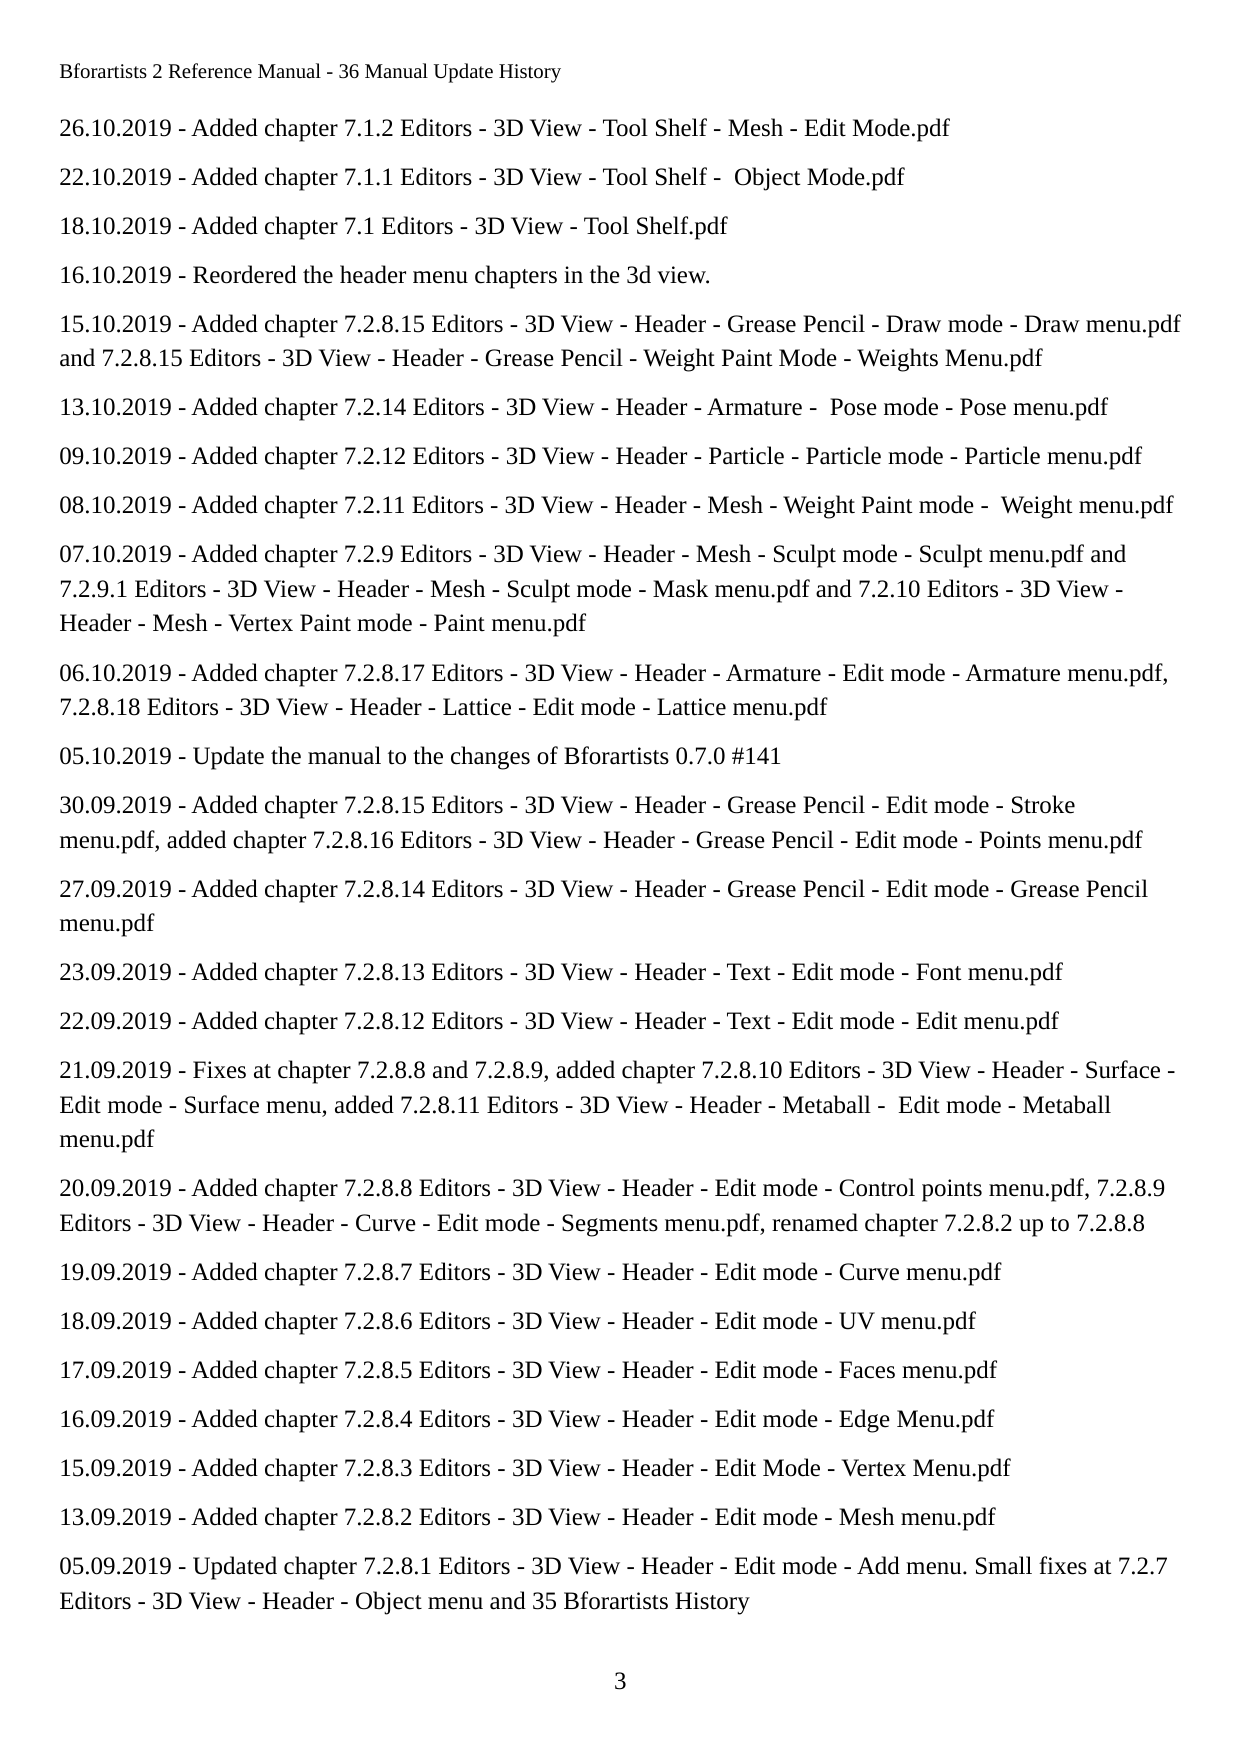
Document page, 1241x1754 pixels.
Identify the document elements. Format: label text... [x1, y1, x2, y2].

text 18.09.2019 - Added chapter 7.2.8.6 Editors - 3D View - Header - Edit mode - UV menu.pdf [59, 1306, 1181, 1335]
text 20.09.2019 - Added chapter 7.2.8.8 Editors - 3D View - Header - Edit mode - Control points menu.pdf, 7.2.8.9 Editors - 3D View - Header - Curve - Edit mode - Segments menu.pdf, renamed chapter 7.2.8.2 up to 7.2.8.8 [59, 1173, 1181, 1237]
text 22.10.2019 - Added chapter 7.1.1 Editors - 3D View - Tool Shelf - Object Mode.pdf [59, 162, 1181, 190]
text 22.09.2019 - Added chapter 7.2.8.12 Editors - 3D View - Header - Text - Edit mode - Edit menu.pdf [59, 1006, 1181, 1035]
text 26.10.2019 - Added chapter 7.1.2 Editors - 3D View - Tool Shelf - Mesh - Edit Mode.pdf [59, 113, 1181, 141]
text 06.10.2019 - Added chapter 7.2.8.17 Editors - 3D View - Header - Armature - Edit mode - Armature menu.pdf, 7.2.8.18 Editors - 3D View - Header - Lattice - Edit mode - Lattice menu.pdf [59, 658, 1181, 721]
text 09.10.2019 - Added chapter 7.2.12 Editors - 3D View - Header - Particle - Particle mode - Particle menu.pdf [59, 441, 1181, 470]
text 15.09.2019 - Added chapter 7.2.8.3 Editors - 3D View - Header - Edit Mode - Vertex Menu.pdf [59, 1453, 1181, 1482]
text 23.09.2019 - Added chapter 7.2.8.13 Editors - 3D View - Header - Text - Edit mode - Font menu.pdf [59, 957, 1181, 986]
text 17.09.2019 - Added chapter 7.2.8.5 Editors - 3D View - Header - Edit mode - Faces menu.pdf [59, 1355, 1181, 1384]
text 16.10.2019 - Reordered the header menu chapters in the 3d view. [59, 260, 1181, 288]
text 21.09.2019 - Fixes at chapter 7.2.8.8 and 7.2.8.9, added chapter 7.2.8.10 Editors - 3D View - Header - Surface - Edit mode - Surface menu, added 7.2.8.11 Editors - 3D View - Header - Metaball - Edit mode - Metaball menu.pdf [59, 1055, 1181, 1153]
text 30.09.2019 - Added chapter 7.2.8.15 Editors - 3D View - Header - Grease Pencil - Edit mode - Stroke menu.pdf, added chapter 7.2.8.16 Editors - 3D View - Header - Grease Pencil - Edit mode - Points menu.pdf [59, 790, 1181, 853]
text 27.09.2019 - Added chapter 7.2.8.14 Editors - 3D View - Header - Grease Pencil - Edit mode - Grease Pencil menu.pdf [59, 874, 1181, 937]
text 13.10.2019 - Added chapter 7.2.14 Editors - 3D View - Header - Armature - Pose mode - Pose menu.pdf [59, 392, 1181, 421]
text 16.09.2019 - Added chapter 7.2.8.4 Editors - 3D View - Header - Edit mode - Edge Menu.pdf [59, 1404, 1181, 1433]
text 15.10.2019 - Added chapter 7.2.8.15 Editors - 3D View - Header - Grease Pencil - Draw mode - Draw menu.pdf and 7.2.8.15 Editors - 3D View - Header - Grease Pencil - Weight Paint Mode - Weights Menu.pdf [59, 309, 1181, 372]
text 07.10.2019 - Added chapter 7.2.9 Editors - 3D View - Header - Mesh - Sculpt mode - Sculpt menu.pdf and 7.2.9.1 Editors - 3D View - Header - Mesh - Sculpt mode - Mask menu.pdf and 7.2.10 Editors - 3D View - Header - Mesh - Vertex Paint mode - Paint menu.pdf [59, 539, 1181, 637]
text 19.09.2019 - Added chapter 7.2.8.7 Editors - 3D View - Header - Edit mode - Curve menu.pdf [59, 1257, 1181, 1286]
text 08.10.2019 - Added chapter 7.2.11 Editors - 3D View - Header - Mesh - Weight Paint mode - Weight menu.pdf [59, 491, 1181, 519]
text 13.09.2019 - Added chapter 7.2.8.2 Editors - 3D View - Header - Edit mode - Mesh menu.pdf [59, 1502, 1181, 1531]
text 05.10.2019 - Update the manual to the changes of Bforartists 0.7.0 #141 [59, 741, 1181, 770]
text 05.09.2019 - Updated chapter 7.2.8.1 Editors - 3D View - Header - Edit mode - Add menu. Small fixes at 7.2.7 Editors - 3D View - Header - Object menu and 35 Bforartists History [59, 1551, 1181, 1614]
text 18.10.2019 - Added chapter 7.1 Editors - 3D View - Tool Shelf.pdf [59, 211, 1181, 239]
